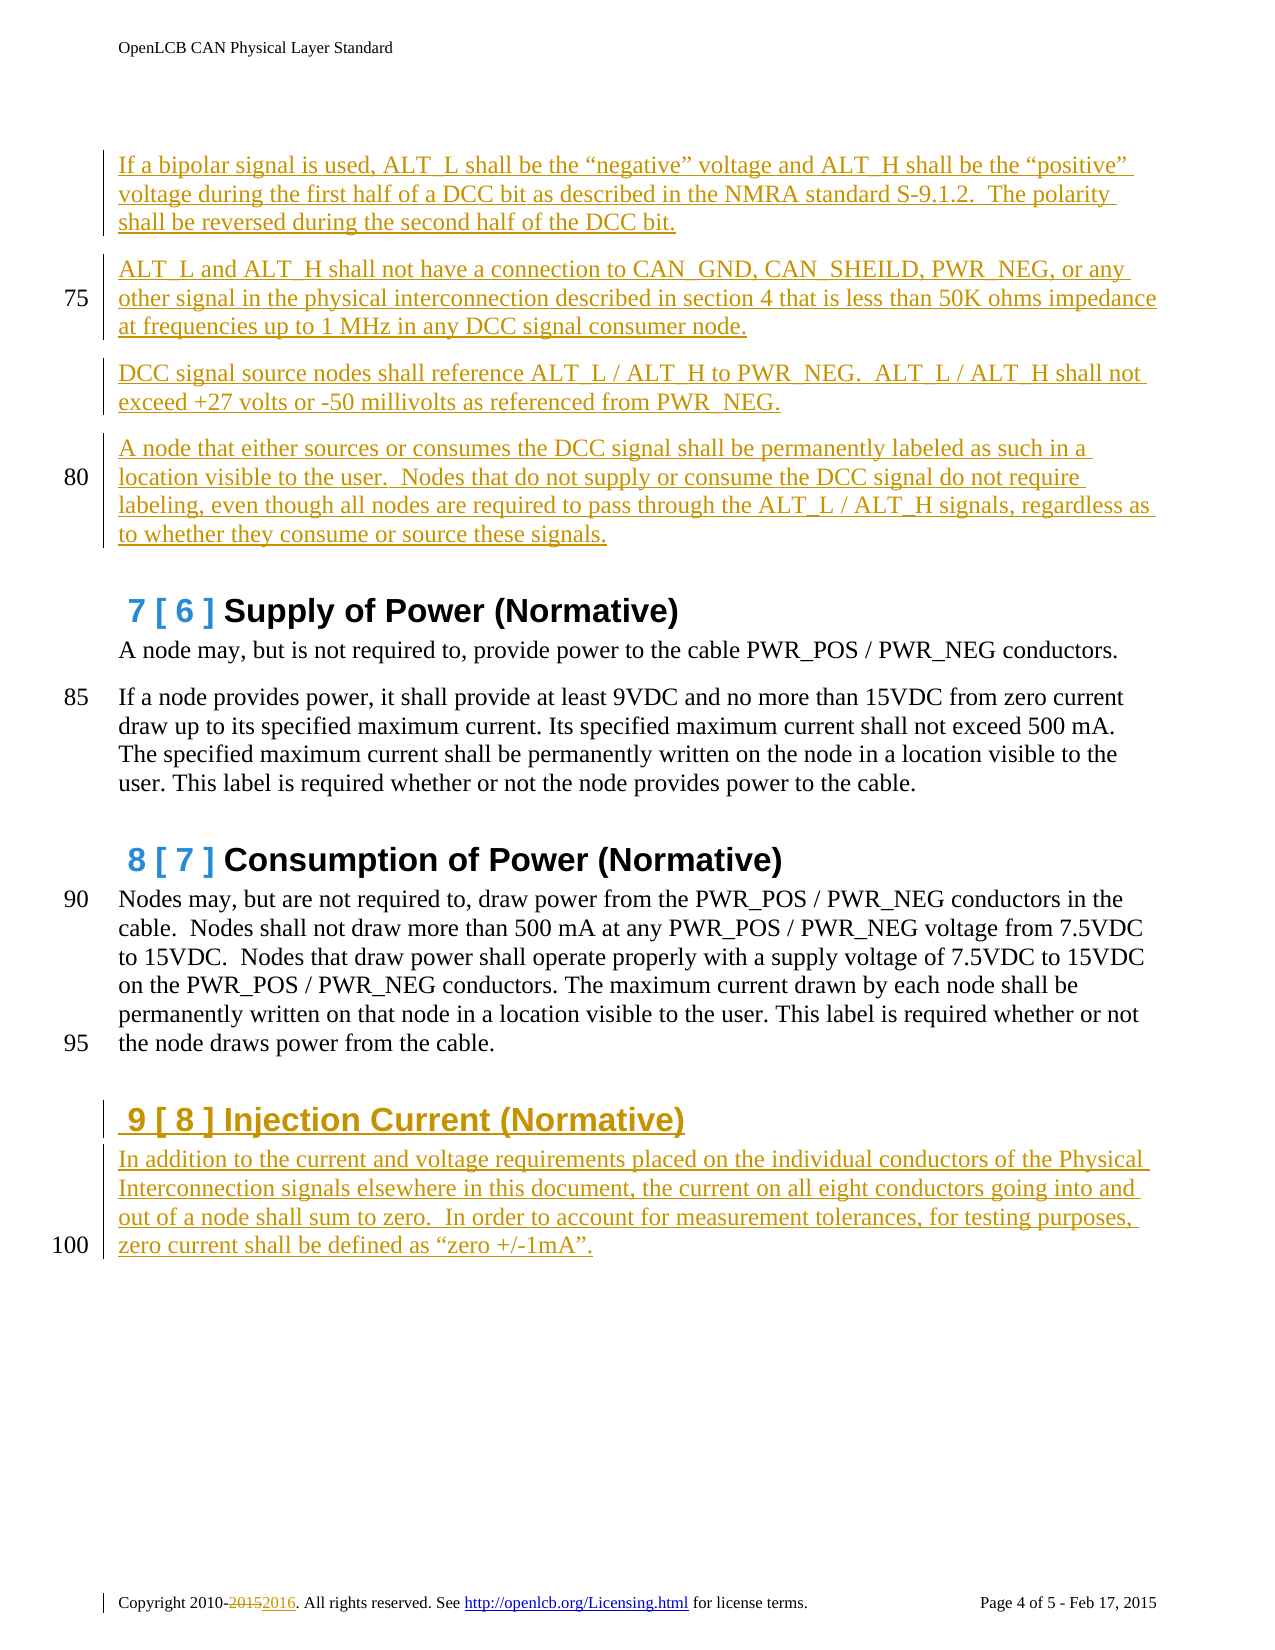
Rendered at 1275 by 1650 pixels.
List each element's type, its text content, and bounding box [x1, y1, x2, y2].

subtitle Consumption of Power (Normative) [118, 840, 1157, 878]
text at frequencies up to 1 MHz in any DCC signal consumer node. [118, 309, 1157, 340]
text In addition to the current and voltage requirements placed on the individual conductors of the Physical Interconnection signals elsewhere in this document, the current on all eight conductors going into and out of a node shall sum to zero. In order to account for measurement tolerances, for testing purposes, zero current shall be defined as “zero +/-1mA”. [118, 1144, 1157, 1259]
text A node that either sources or consumes the DCC signal shall be permanently labeled as such in a location visible to the user. Nodes that do not supply or consume the DCC signal do not require labeling, even though all nodes are required to pass through the ALT_L / ALT_H signals, regardless as to whether they consume or source these signals. [118, 433, 1157, 548]
text If a node provides power, it shall provide at least 9VDC and no more than 15VDC from zero current draw up to its specified maximum current. Its specified maximum current shall not exceed 500 mA. The specified maximum current shall be permanently written on the node in a location visible to the user. This label is required whether or not the node provides power to the cable. [118, 682, 1157, 797]
subtitle Injection Current (Normative) [118, 1099, 1157, 1138]
subtitle Supply of Power (Normative) [118, 591, 1157, 629]
text ALT_L and ALT_H shall not have a connection to CAN_GND, CAN_SHEILD, PWR_NEG, or any other signal in the physical interconnection described in section 4 that is less than 50K ohms impedance [118, 254, 1157, 308]
text A node may, but is not required to, provide power to the cable PWR_POS / PWR_NEG conductors. [118, 636, 1157, 664]
text Nodes may, but are not required to, draw power from the PWR_POS / PWR_NEG conductors in the cable. Nodes shall not draw more than 500 mA at any PWR_POS / PWR_NEG voltage from 7.5VDC to 15VDC. Nodes that draw power shall operate properly with a supply voltage of 7.5VDC to 15VDC on the PWR_POS / PWR_NEG conductors. The maximum current drawn by each node shall be permanently written on that node in a location visible to the user. This label is required whether or not the node draws power from the cable. [118, 884, 1157, 1057]
text If a bipolar signal is used, ALT_L shall be the “negative” voltage and ALT_H shall be the “positive” voltage during the first half of a DCC bit as described in the NMRA standard S-9.1.2. The polarity shall be reversed during the second half of the DCC bit. [118, 150, 1157, 236]
text DCC signal source nodes shall reference ALT_L / ALT_H to PWR_NEG. ALT_L / ALT_H shall not exceed +27 volts or -50 millivolts as referenced from PWR_NEG. [118, 358, 1157, 415]
